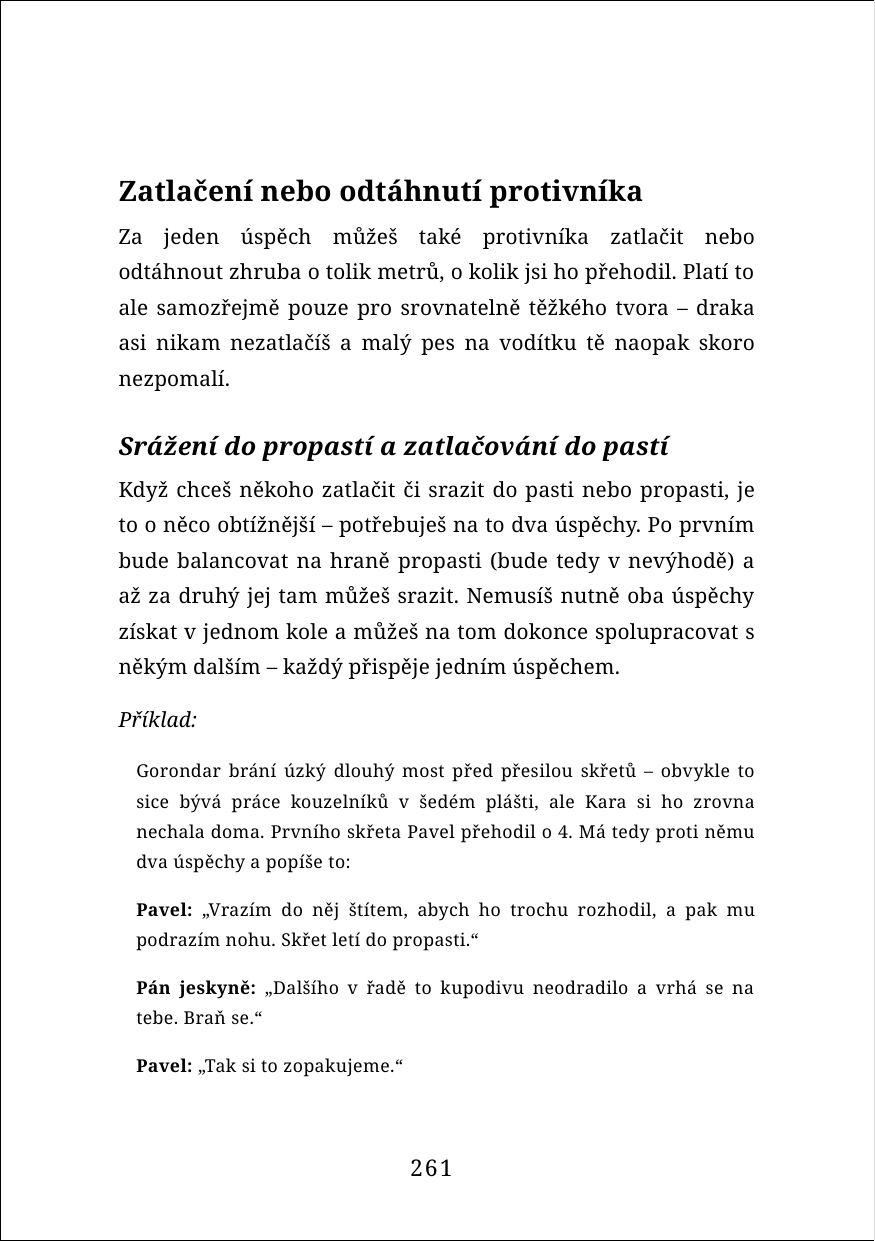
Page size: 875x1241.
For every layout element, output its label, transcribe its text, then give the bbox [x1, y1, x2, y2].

subtitle Srážení do propastí a zatlačování do pastí [118, 429, 756, 463]
text Příklad: [118, 706, 756, 734]
text Gorondar brání úzký dlouhý most před přesilou skřetů – obvykle to sice bývá práce kouzelníků v šedém plášti, ale Kara si ho zrovna nechala doma. Prvního skřeta Pavel přehodil o 4. Má tedy proti němu dva úspěchy a popíše to: [136, 759, 756, 874]
text Pavel: „Vrazím do něj štítem, abych ho trochu rozhodil, a pak mu podrazím nohu. Skřet letí do propasti.“ [136, 897, 756, 952]
subtitle Zatlačení nebo odtáhnutí protivníka [118, 172, 756, 210]
text Pán jeskyně: „Dalšího v řadě to kupodivu neodradilo a vrhá se na tebe. Braň se.“ [136, 976, 756, 1030]
text Za jeden úspěch můžeš také protivníka zatlačit nebo odtáhnout zhruba o tolik metrů, o kolik jsi ho přehodil. Platí to ale samozřejmě pouze pro srovnatelně těžkého tvora – draka asi nikam nezatlačíš a malý pes na vodítku tě naopak skoro nezpomalí. [118, 222, 756, 392]
text Pavel: „Tak si to zopakujeme.“ [136, 1054, 756, 1078]
text Když chceš někoho zatlačit či srazit do pasti nebo propasti, je to o něco obtížnější – potřebuješ na to dva úspěchy. Po prvním bude balancovat na hraně propasti (bude tedy v nevýhodě) a až za druhý jej tam můžeš srazit. Nemusíš nutně oba úspěchy získat v jednom kole a můžeš na tom dokonce spolupracovat s někým dalším – každý přispěje jedním úspěchem. [118, 475, 756, 681]
